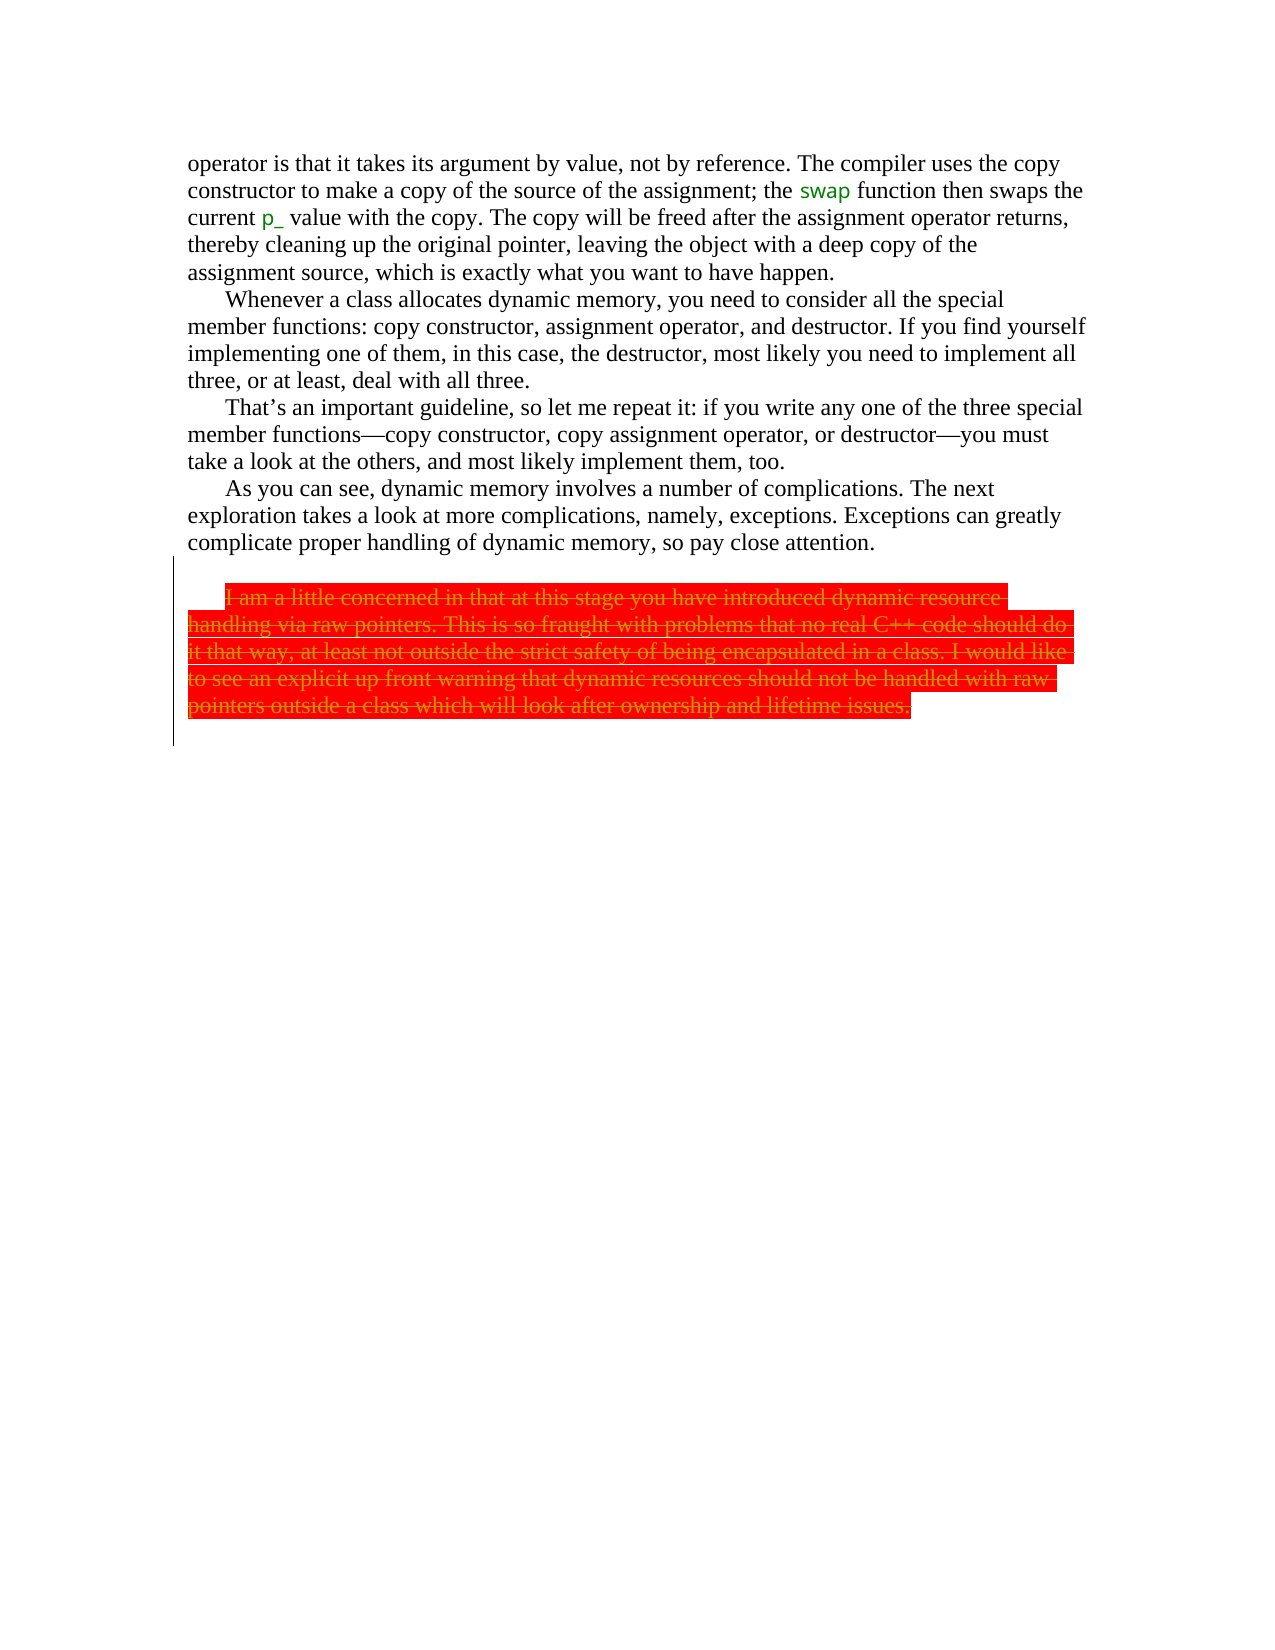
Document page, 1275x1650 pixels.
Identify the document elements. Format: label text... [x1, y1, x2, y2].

text Whenever a class allocates dynamic memory, you need to consider all the special member functions: copy constructor, assignment operator, and destructor. If you find yourself implementing one of them, in this case, the destructor, most likely you need to implement all three, or at least, deal with all three. [187, 285, 1087, 394]
text operator is that it takes its argument by value, not by reference. The compiler uses the copy constructor to make a copy of the source of the assignment; the swap function then swaps the current p_ value with the copy. The copy will be freed after the assignment operator returns, thereby cleaning up the original pointer, leaving the object with a deep copy of the assignment source, which is exactly what you want to have happen. [187, 150, 1087, 285]
text That’s an important guideline, so let me repeat it: if you write any one of the three special member functions—copy constructor, copy assignment operator, or destructor—you must take a look at the others, and most likely implement them, too. [187, 394, 1087, 475]
text As you can see, dynamic memory involves a number of complications. The next exploration takes a look at more complications, namely, exceptions. Exceptions can greatly complicate proper handling of dynamic memory, so pay close attention. [187, 475, 1087, 556]
